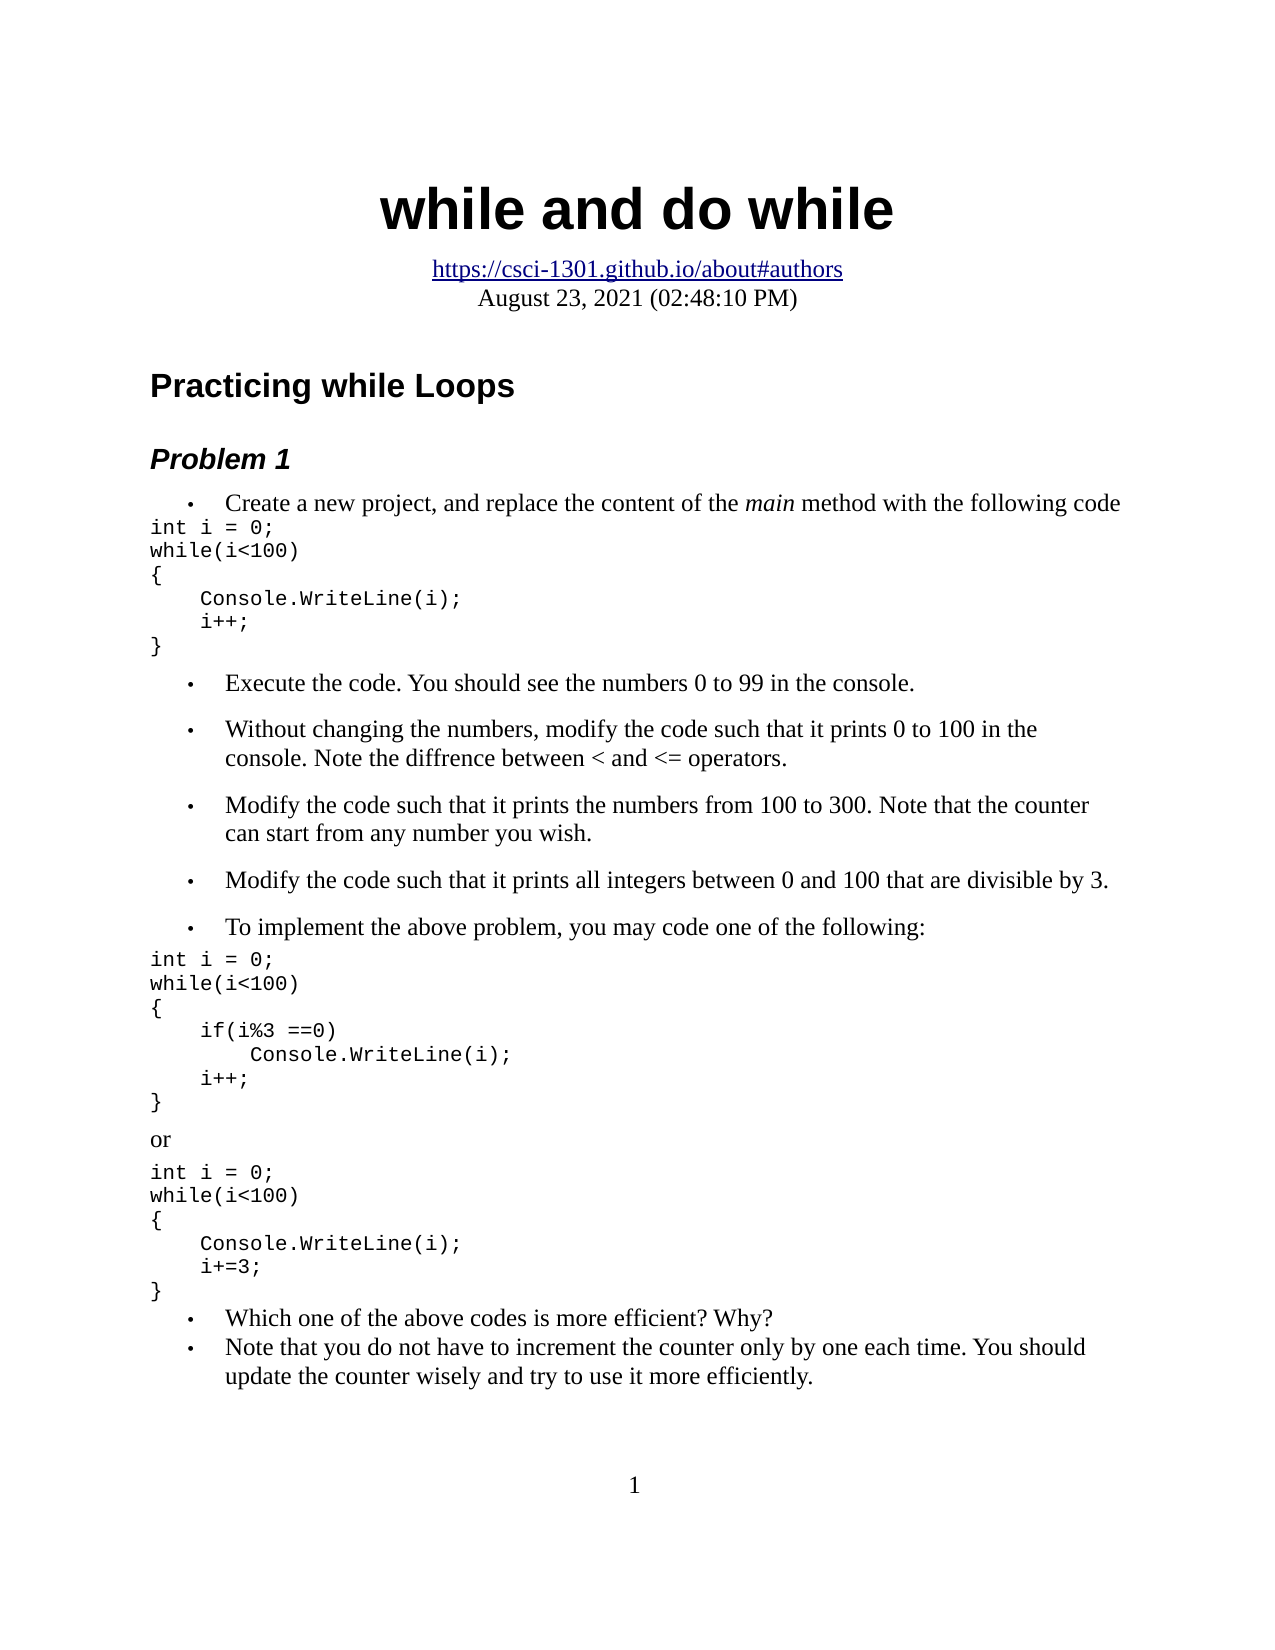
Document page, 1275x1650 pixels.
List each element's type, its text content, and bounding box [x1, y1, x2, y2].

text or [150, 1124, 1125, 1153]
text int i = 0; [150, 949, 1125, 973]
text Console.WriteLine(i); [150, 1233, 1125, 1256]
text int i = 0; [150, 517, 1125, 540]
text int i = 0; [150, 1162, 1125, 1185]
subtitle Practicing while Loops [150, 366, 1125, 404]
list To implement the above problem, you may code one of the following: [187, 912, 1125, 941]
text Console.WriteLine(i); [150, 588, 1125, 611]
subtitle Problem 1 [150, 442, 1125, 476]
text } [150, 635, 1125, 659]
text https://csci-1301.github.io/about#authors [150, 254, 1125, 283]
list Modify the code such that it prints all integers between 0 and 100 that are divisible by 3. [187, 865, 1125, 894]
text while(i<100) [150, 1185, 1125, 1209]
list Which one of the above codes is more efficient? Why? [187, 1303, 1125, 1332]
list Create a new project, and replace the content of the main method with the following code [187, 488, 1125, 517]
text { [150, 997, 1125, 1020]
title while and do while [150, 175, 1125, 242]
list Execute the code. You should see the numbers 0 to 99 in the console. [187, 668, 1125, 696]
list Modify the code such that it prints the numbers from 100 to 300. Note that the counter can start from any number you wish. [187, 790, 1125, 847]
text i++; [150, 1068, 1125, 1091]
text } [150, 1091, 1125, 1115]
text } [150, 1280, 1125, 1303]
text if(i%3 ==0) [150, 1020, 1125, 1044]
text i+=3; [150, 1256, 1125, 1280]
text while(i<100) [150, 540, 1125, 564]
text August 23, 2021 (02:48:10 PM) [150, 283, 1125, 312]
text while(i<100) [150, 973, 1125, 997]
text Console.WriteLine(i); [150, 1044, 1125, 1068]
text i++; [150, 611, 1125, 635]
list Without changing the numbers, modify the code such that it prints 0 to 100 in the console. Note the diffrence between < and <= operators. [187, 714, 1125, 772]
text { [150, 1209, 1125, 1233]
list Note that you do not have to increment the counter only by one each time. You should update the counter wisely and try to use it more efficiently. [187, 1332, 1125, 1390]
text { [150, 564, 1125, 588]
